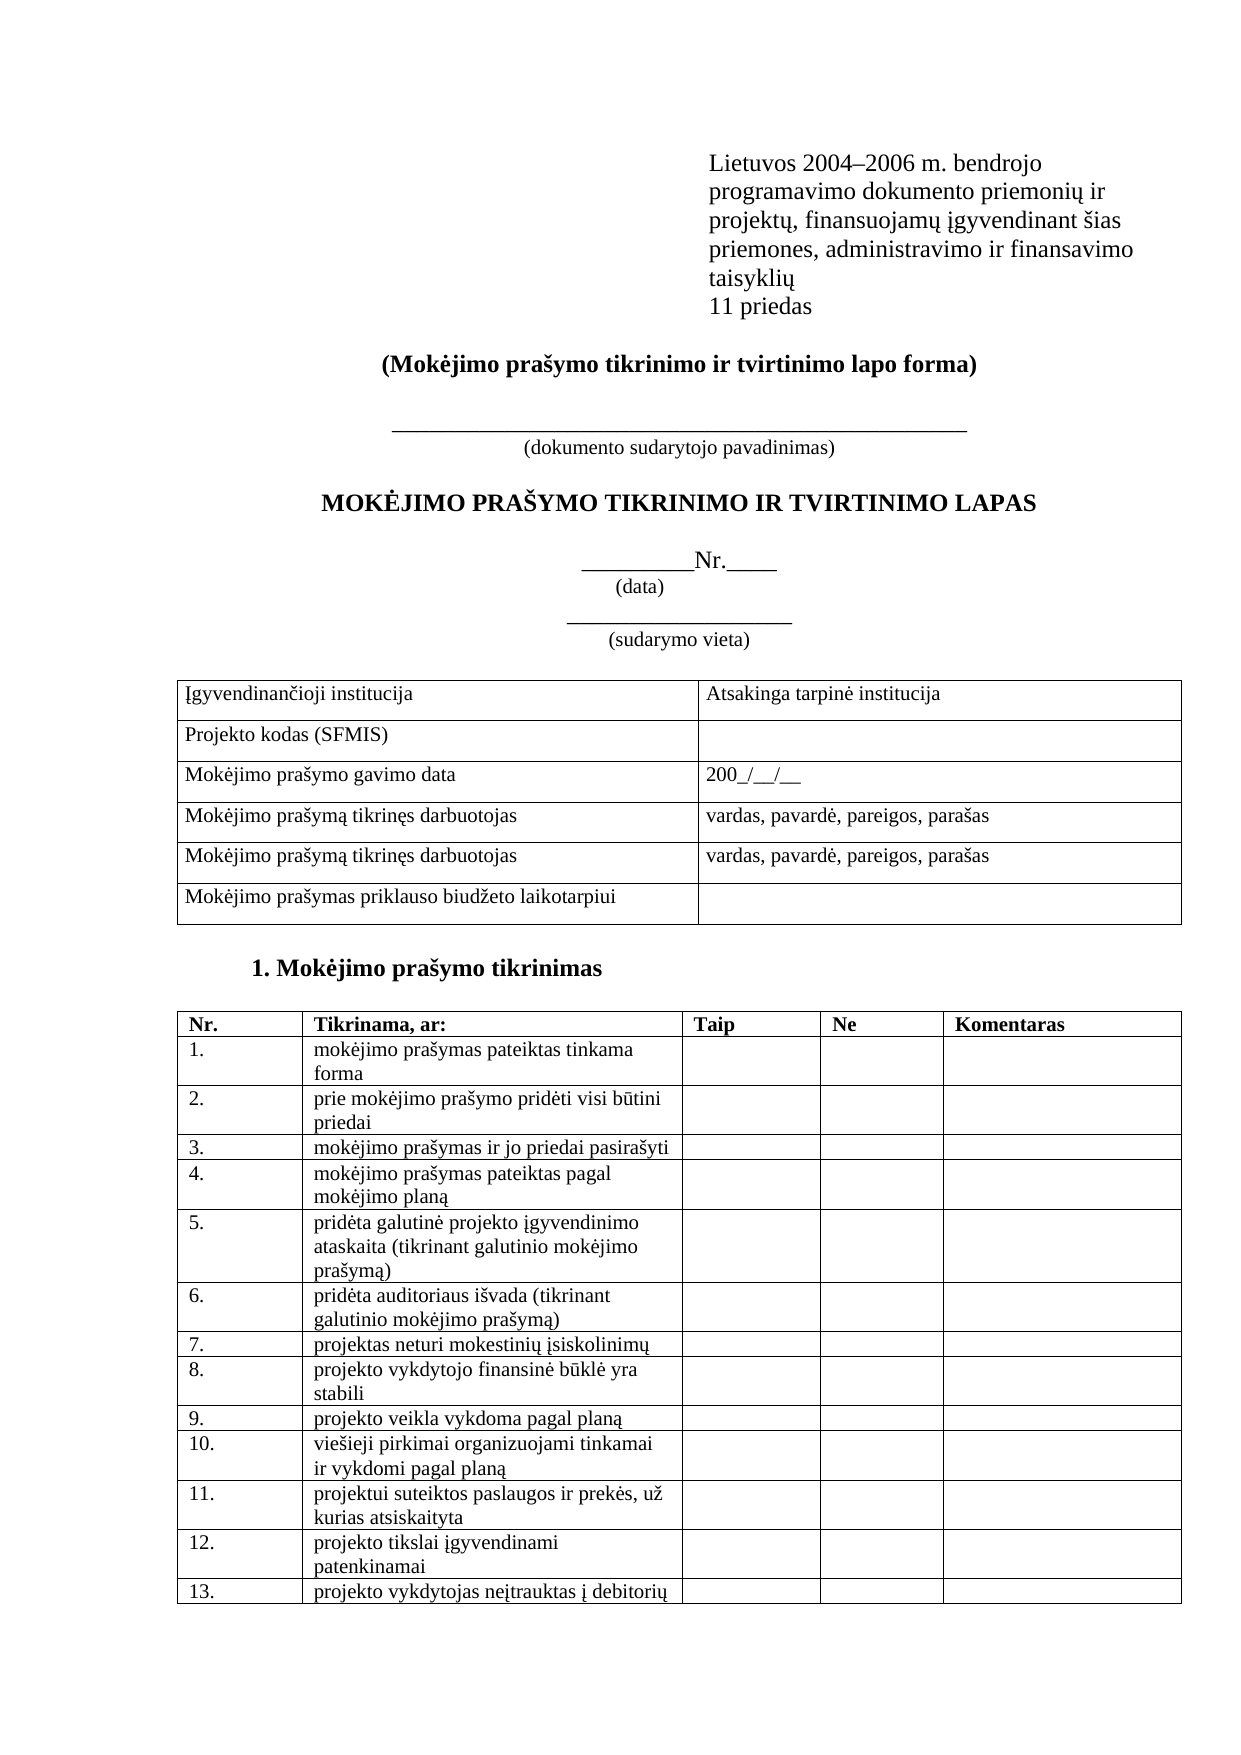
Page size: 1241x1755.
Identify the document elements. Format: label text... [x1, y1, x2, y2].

table_header Komentaras [944, 1012, 1181, 1036]
table_cell projektas neturi mokestinių įsiskolinimų [303, 1332, 682, 1356]
text Lietuvos 2004–2006 m. bendrojo [177, 148, 1181, 176]
table_cell [821, 1431, 943, 1479]
table_cell vardas, pavardė, pareigos, parašas [699, 843, 1181, 883]
table_cell 9. [178, 1406, 302, 1430]
table_cell 10. [178, 1431, 302, 1479]
table_cell 4. [178, 1160, 302, 1208]
table_cell viešieji pirkimai organizuojami tinkamai ir vykdomi pagal planą [303, 1431, 682, 1479]
table_cell [683, 1037, 820, 1085]
table_cell [683, 1579, 820, 1603]
table_cell [821, 1283, 943, 1331]
table_cell [821, 1406, 943, 1430]
table_cell Mokėjimo prašymas priklauso biudžeto laikotarpiui [178, 884, 698, 923]
table_cell [944, 1406, 1181, 1430]
table_cell projektui suteiktos paslaugos ir prekės, už kurias atsiskaityta [303, 1481, 682, 1529]
table_cell [683, 1086, 820, 1134]
text 1. Mokėjimo prašymo tikrinimas [177, 953, 1181, 982]
table_cell [821, 1135, 943, 1159]
table_cell Mokėjimo prašymą tikrinęs darbuotojas [178, 843, 698, 883]
text 11 priedas [177, 291, 1181, 320]
table_cell [944, 1086, 1181, 1134]
table_header Ne [821, 1012, 943, 1036]
table_cell [821, 1357, 943, 1405]
table_cell 7. [178, 1332, 302, 1356]
table_cell [683, 1160, 820, 1208]
table_cell pridėta galutinė projekto įgyvendinimo ataskaita (tikrinant galutinio mokėjimo prašymą) [303, 1210, 682, 1282]
table_cell [683, 1357, 820, 1405]
table_cell 6. [178, 1283, 302, 1331]
text __________________ [177, 598, 1181, 627]
text (data) [177, 574, 1181, 598]
table_cell [944, 1135, 1181, 1159]
table_cell 13. [178, 1579, 302, 1603]
table_cell 2. [178, 1086, 302, 1134]
table_cell [944, 1579, 1181, 1603]
table_cell [944, 1283, 1181, 1331]
table_cell projekto tikslai įgyvendinami patenkinamai [303, 1530, 682, 1578]
table_cell 11. [178, 1481, 302, 1529]
table_cell 8. [178, 1357, 302, 1405]
table_cell [821, 1332, 943, 1356]
table_cell [821, 1481, 943, 1529]
table_cell mokėjimo prašymas pateiktas pagal mokėjimo planą [303, 1160, 682, 1208]
table_cell 3. [178, 1135, 302, 1159]
table_cell vardas, pavardė, pareigos, parašas [699, 803, 1181, 842]
table_cell [821, 1160, 943, 1208]
table_cell [821, 1086, 943, 1134]
table_cell projekto vykdytojas neįtrauktas į debitorių [303, 1579, 682, 1603]
table_cell [944, 1332, 1181, 1356]
text (sudarymo vieta) [177, 627, 1181, 651]
table_cell Mokėjimo prašymą tikrinęs darbuotojas [178, 803, 698, 842]
table_cell projekto vykdytojo finansinė būklė yra stabili [303, 1357, 682, 1405]
text programavimo dokumento priemonių ir [177, 176, 1181, 205]
table_header Nr. [178, 1012, 302, 1036]
table_cell [683, 1210, 820, 1282]
table_cell prie mokėjimo prašymo pridėti visi būtini priedai [303, 1086, 682, 1134]
table_cell 200_/__/__ [699, 762, 1181, 802]
table_cell mokėjimo prašymas ir jo priedai pasirašyti [303, 1135, 682, 1159]
table_cell [683, 1481, 820, 1529]
table_cell Projekto kodas (SFMIS) [178, 721, 698, 761]
table_header Taip [683, 1012, 820, 1036]
table_cell projekto veikla vykdoma pagal planą [303, 1406, 682, 1430]
text (dokumento sudarytojo pavadinimas) [177, 435, 1181, 459]
table_cell 12. [178, 1530, 302, 1578]
table_cell [699, 884, 1181, 923]
table_cell [683, 1332, 820, 1356]
table_cell [944, 1530, 1181, 1578]
table_cell 5. [178, 1210, 302, 1282]
table_cell [683, 1283, 820, 1331]
table_cell mokėjimo prašymas pateiktas tinkama forma [303, 1037, 682, 1085]
table_cell [944, 1481, 1181, 1529]
table_cell pridėta auditoriaus išvada (tikrinant galutinio mokėjimo prašymą) [303, 1283, 682, 1331]
table_cell [683, 1406, 820, 1430]
table_cell [683, 1135, 820, 1159]
table_cell [821, 1530, 943, 1578]
table_cell [683, 1530, 820, 1578]
text priemones, administravimo ir finansavimo [177, 234, 1181, 263]
table_cell [944, 1357, 1181, 1405]
table_cell [821, 1579, 943, 1603]
table_cell [821, 1210, 943, 1282]
table_header Atsakinga tarpinė institucija [699, 681, 1181, 720]
table_cell [699, 721, 1181, 761]
text taisyklių [177, 263, 1181, 291]
text projektų, finansuojamų įgyvendinant šias [177, 205, 1181, 234]
text _________Nr.____ [177, 545, 1181, 574]
table_cell [821, 1037, 943, 1085]
table_cell [944, 1431, 1181, 1479]
table_cell 1. [178, 1037, 302, 1085]
table_cell Mokėjimo prašymo gavimo data [178, 762, 698, 802]
table_cell [944, 1160, 1181, 1208]
text ______________________________________________ [177, 406, 1181, 435]
table_cell [944, 1037, 1181, 1085]
text MOKĖJIMO PRAŠYMO TIKRINIMO IR TVIRTINIMO LAPAS [177, 488, 1181, 517]
table_header Įgyvendinančioji institucija [178, 681, 698, 720]
table_cell [944, 1210, 1181, 1282]
text (Mokėjimo prašymo tikrinimo ir tvirtinimo lapo forma) [177, 349, 1181, 378]
table_header Tikrinama, ar: [303, 1012, 682, 1036]
table_cell [683, 1431, 820, 1479]
